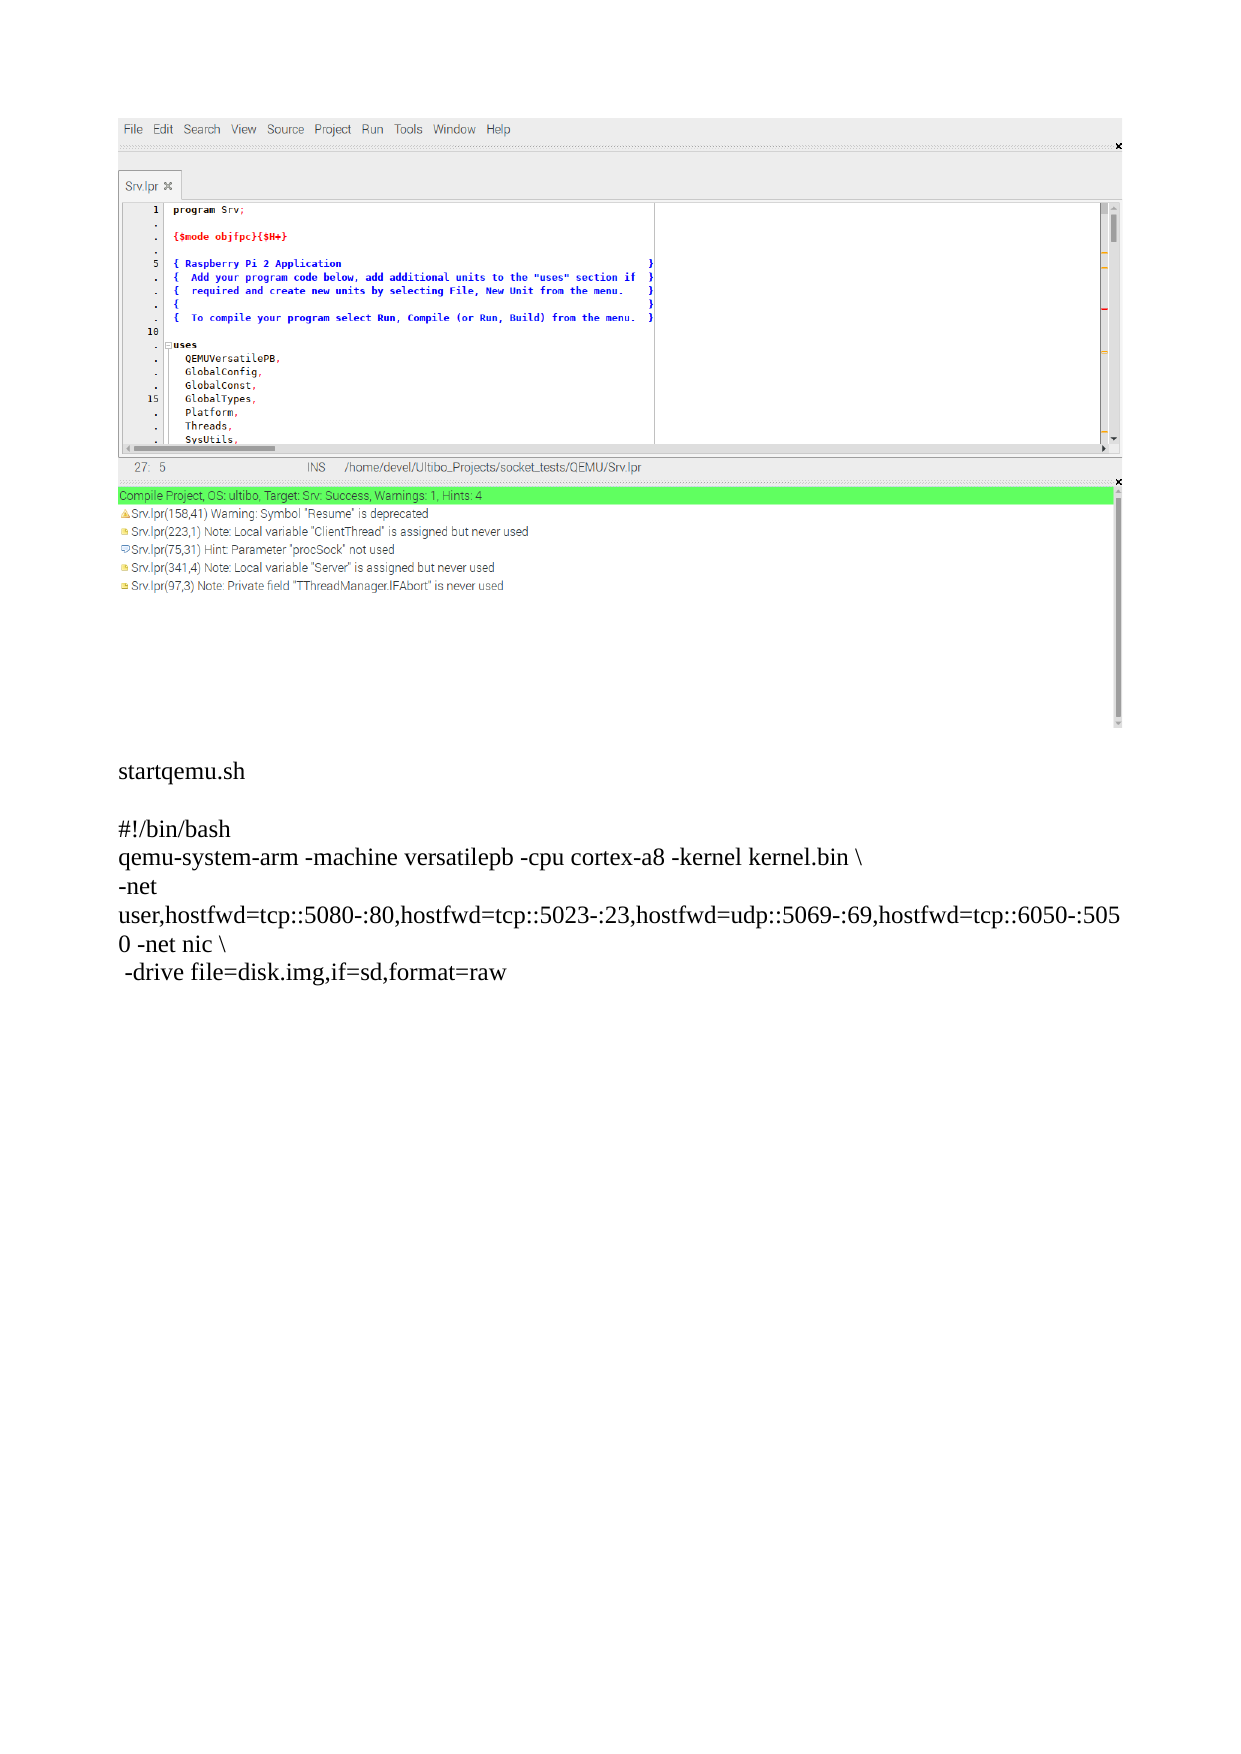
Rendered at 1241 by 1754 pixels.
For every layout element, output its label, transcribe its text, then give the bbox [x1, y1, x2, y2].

text startqemu.sh [118, 756, 1122, 785]
text #!/bin/bash [118, 814, 1122, 842]
picture [118, 118, 1123, 728]
text -drive file=disk.img,if=sd,format=raw [118, 957, 1122, 986]
text -net user,hostfwd=tcp::5080-:80,hostfwd=tcp::5023-:23,hostfwd=udp::5069-:69,hostfwd=tcp::6050-:5050 -net nic \ [118, 871, 1122, 957]
text qemu-system-arm -machine versatilepb -cpu cortex-a8 -kernel kernel.bin \ [118, 842, 1122, 871]
